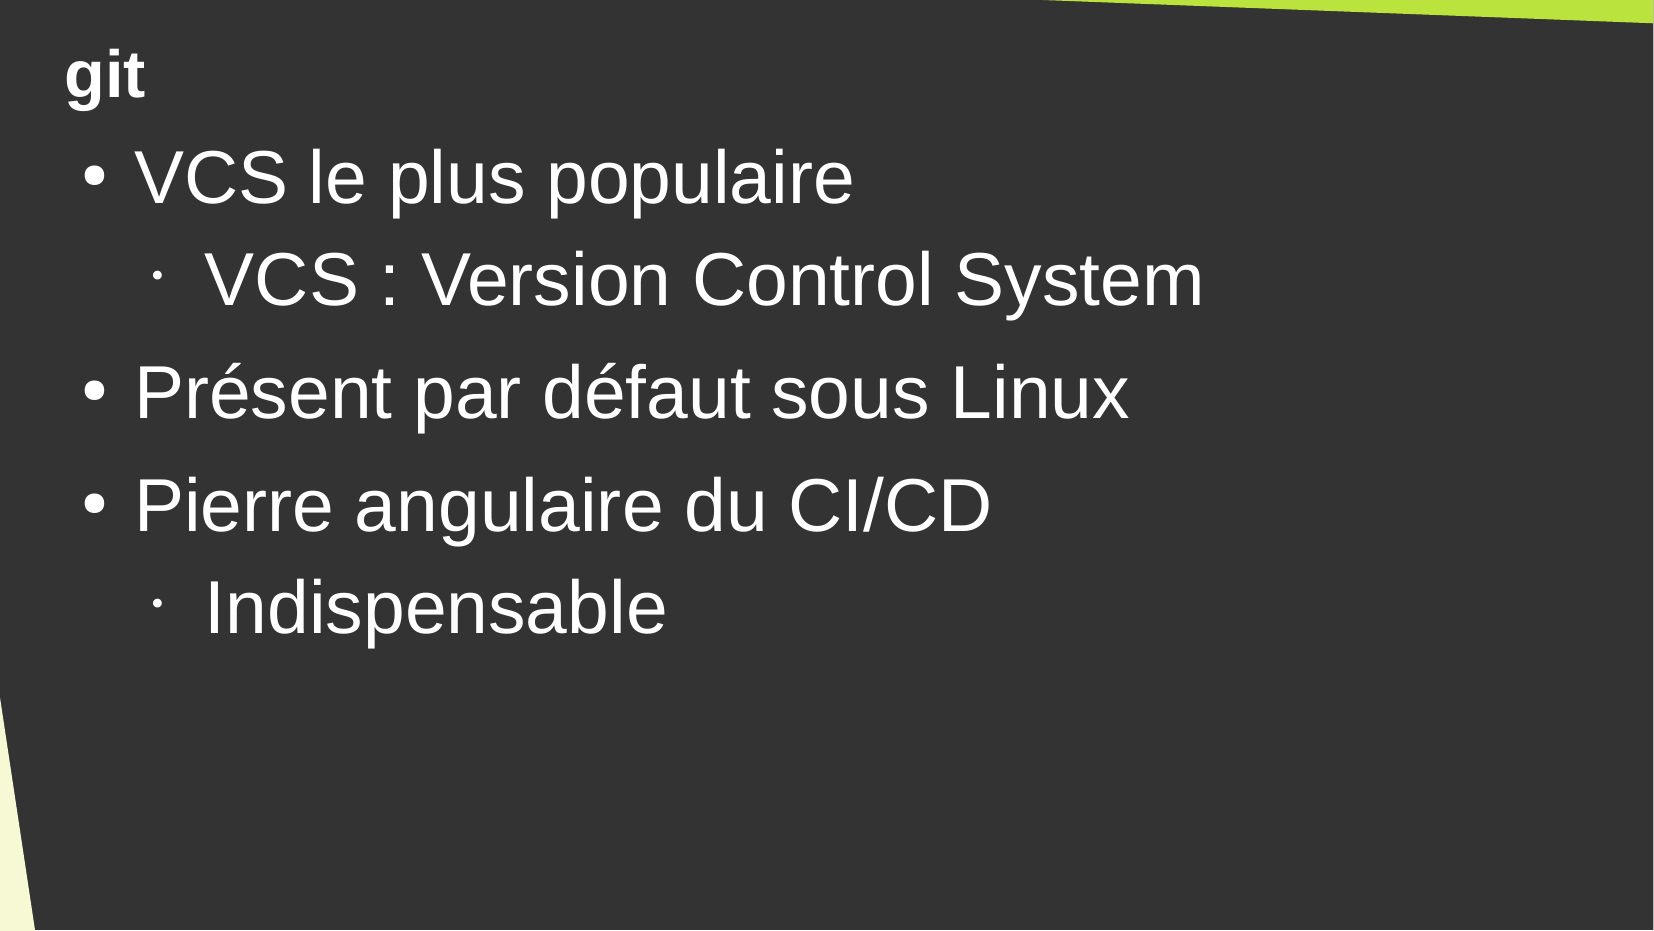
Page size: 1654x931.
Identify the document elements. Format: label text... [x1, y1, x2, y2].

list VCS le plus populaire VCS : Version Control System Présent par défaut sous Linux Pierre angulaire du CI/CD Indispensable [63, 135, 1542, 780]
text_box [1042, 0, 1654, 24]
title git [64, 37, 1105, 119]
text_box [0, 697, 36, 931]
